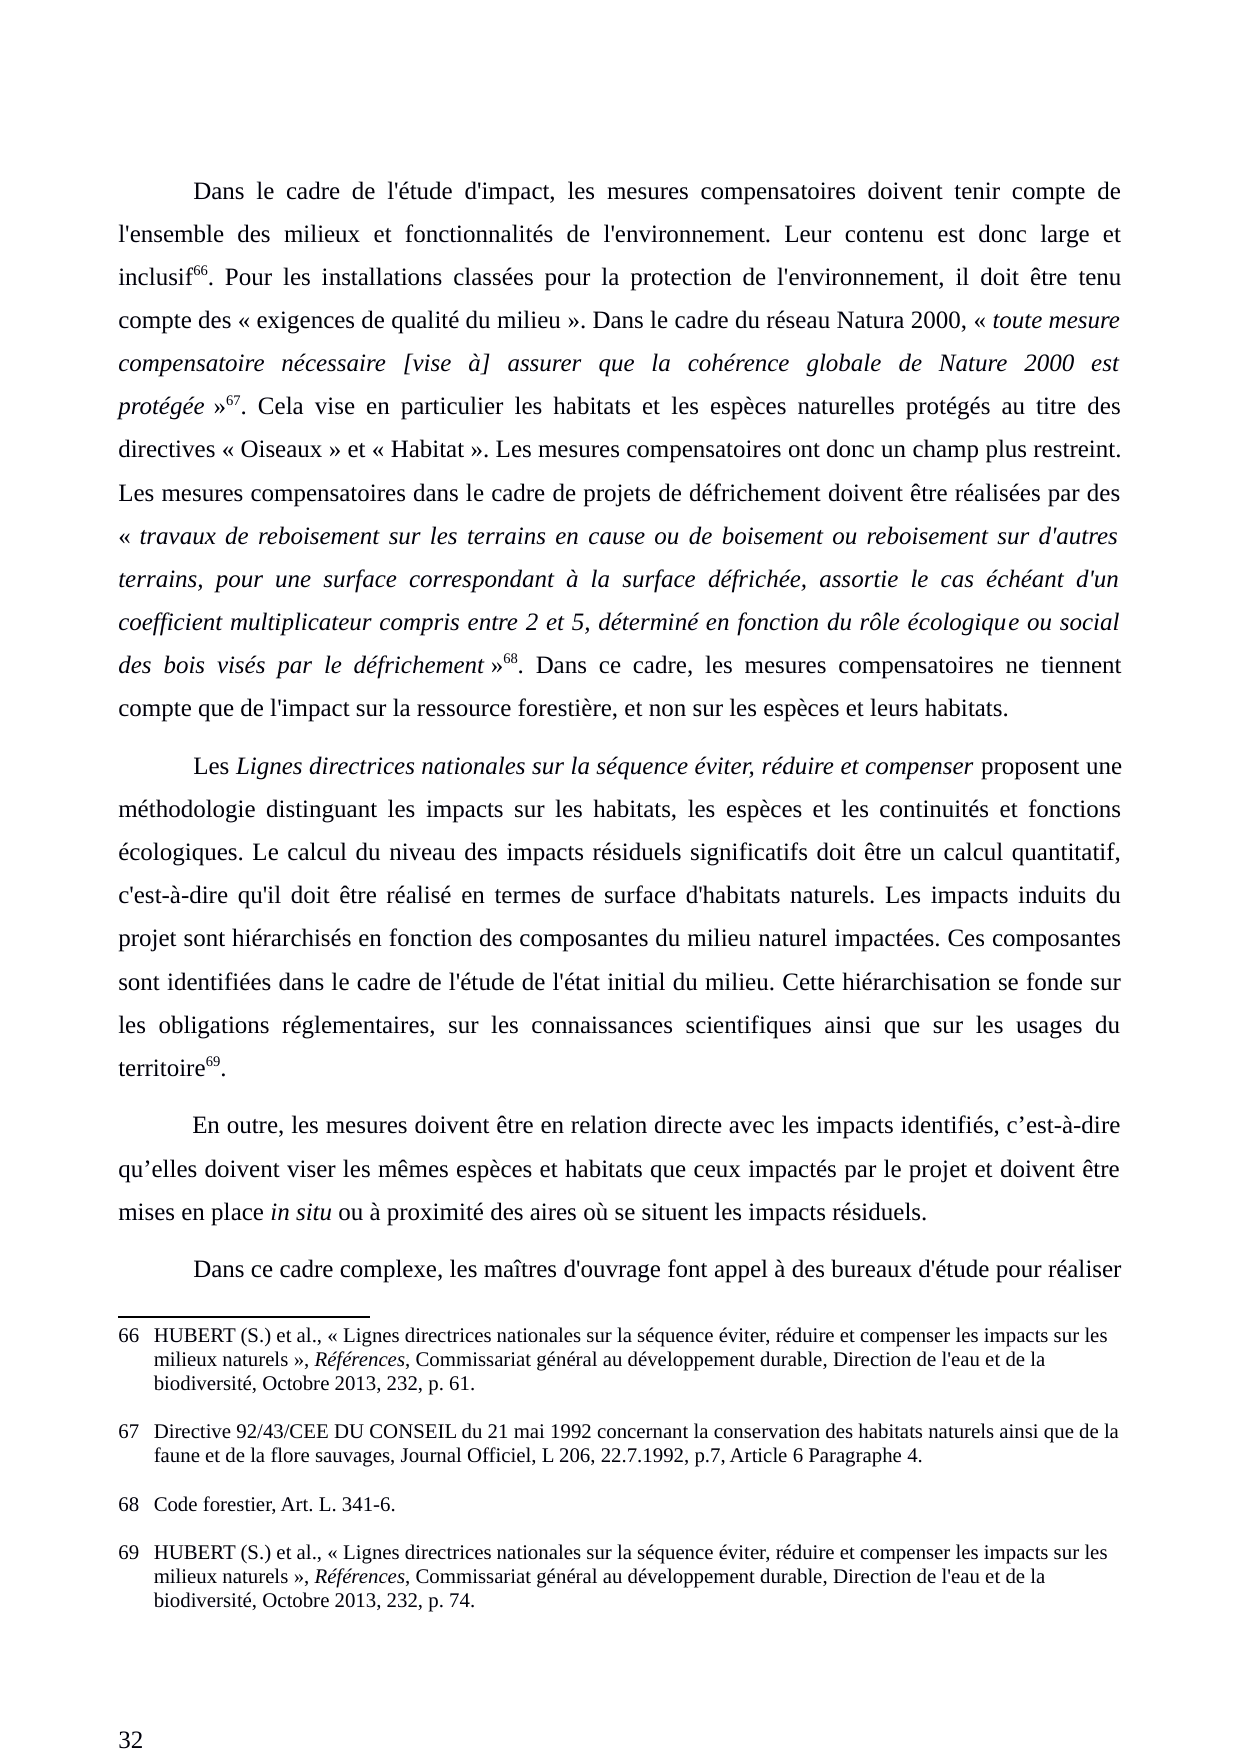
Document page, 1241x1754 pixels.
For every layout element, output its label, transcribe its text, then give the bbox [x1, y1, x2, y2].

text Dans le cadre de l'étude d'impact, les mesures compensatoires doivent tenir compte de l'ensemble des milieux et fonctionnalités de l'environnement. Leur contenu est donc large et inclusif. Pour les installations classées pour la protection de l'environnement, il doit être tenu compte des « exigences de qualité du milieu ». Dans le cadre du réseau Natura 2000, « toute mesure compensatoire nécessaire [vise à] assurer que la cohérence globale de Nature 2000 est protégée ». Cela vise en particulier les habitats et les espèces naturelles protégés au titre des directives « Oiseaux » et « Habitat ». Les mesures compensatoires ont donc un champ plus restreint. Les mesures compensatoires dans le cadre de projets de défrichement doivent être réalisées par des « travaux de reboisement sur les terrains en cause ou de boisement ou reboisement sur d'autres terrains, pour une surface correspondant à la surface défrichée, assortie le cas échéant d'un coefficient multiplicateur compris entre 2 et 5, déterminé en fonction du rôle écologique ou social des bois visés par le défrichement ». Dans ce cadre, les mesures compensatoires ne tiennent compte que de l'impact sur la ressource forestière, et non sur les espèces et leurs habitats. [118, 176, 1122, 722]
text Directive 92/43/CEE DU CONSEIL du 21 mai 1992 concernant la conservation des habitats naturels ainsi que de la faune et de la flore sauvages, Journal Officiel, L 206, 22.7.1992, p.7, Article 6 Paragraphe 4. [118, 1419, 1122, 1467]
text Code forestier, Art. L. 341-6. [118, 1491, 1122, 1516]
text En outre, les mesures doivent être en relation directe avec les impacts identifiés, c’est-à-dire qu’elles doivent viser les mêmes espèces et habitats que ceux impactés par le projet et doivent être mises en place in situ ou à proximité des aires où se situent les impacts résiduels. [118, 1111, 1122, 1226]
text HUBERT (S.) et al., « Lignes directrices nationales sur la séquence éviter, réduire et compenser les impacts sur les milieux naturels », Références, Commissariat général au développement durable, Direction de l'eau et de la biodiversité, Octobre 2013, 232, p. 74. [118, 1539, 1122, 1612]
text HUBERT (S.) et al., « Lignes directrices nationales sur la séquence éviter, réduire et compenser les impacts sur les milieux naturels », Références, Commissariat général au développement durable, Direction de l'eau et de la biodiversité, Octobre 2013, 232, p. 61. [118, 1323, 1122, 1395]
text Dans ce cadre complexe, les maîtres d'ouvrage font appel à des bureaux d'étude pour réaliser [118, 1254, 1122, 1283]
text Les Lignes directrices nationales sur la séquence éviter, réduire et compenser proposent une méthodologie distinguant les impacts sur les habitats, les espèces et les continuités et fonctions écologiques. Le calcul du niveau des impacts résiduels significatifs doit être un calcul quantitatif, c'est-à-dire qu'il doit être réalisé en termes de surface d'habitats naturels. Les impacts induits du projet sont hiérarchisés en fonction des composantes du milieu naturel impactées. Ces composantes sont identifiées dans le cadre de l'étude de l'état initial du milieu. Cette hiérarchisation se fonde sur les obligations réglementaires, sur les connaissances scientifiques ainsi que sur les usages du territoire. [118, 751, 1122, 1082]
